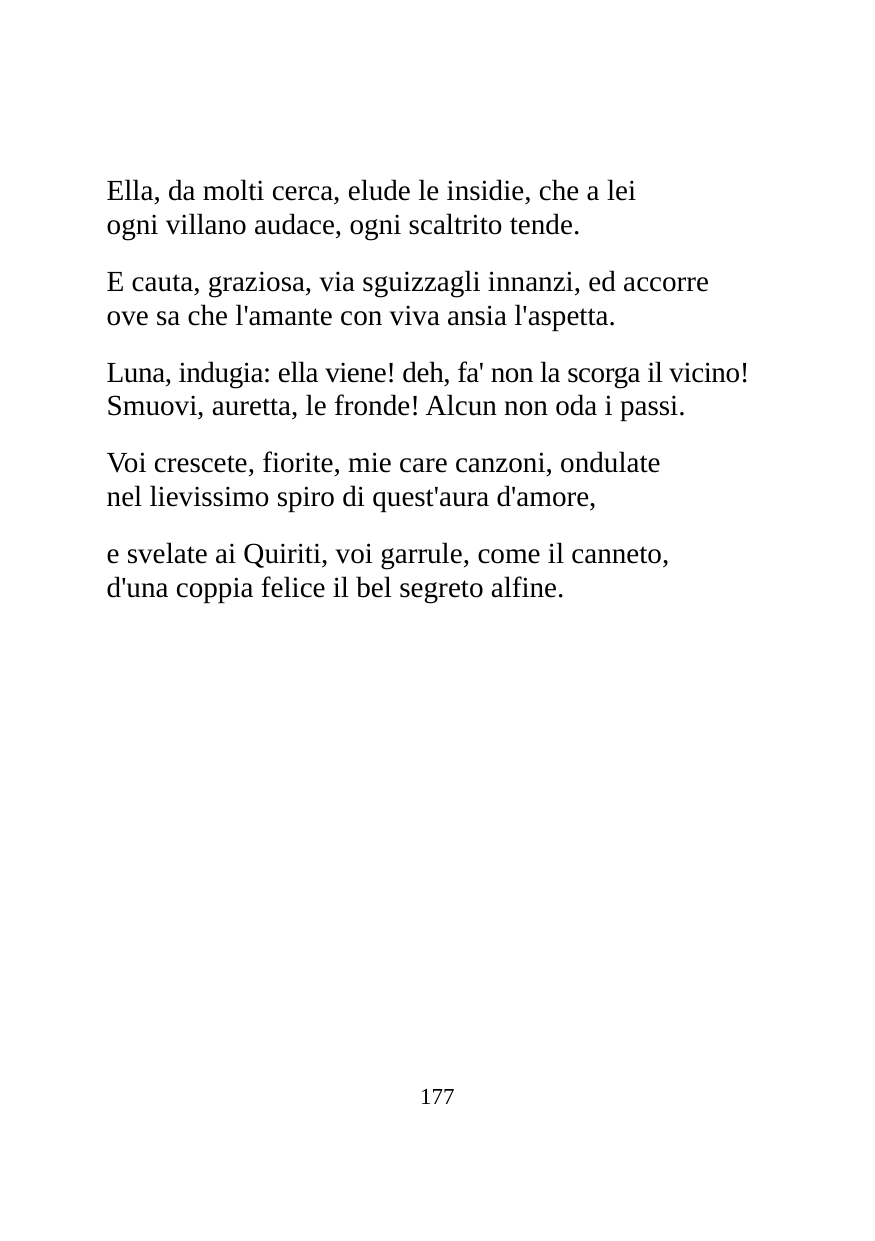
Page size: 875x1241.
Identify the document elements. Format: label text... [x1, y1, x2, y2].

text ove sa che l'amante con viva ansia l'aspetta. [106, 298, 768, 331]
text E cauta, graziosa, via sguizzagli innanzi, ed accorre [106, 264, 768, 298]
text e svelate ai Quiriti, voi garrule, come il canneto, [106, 536, 768, 570]
text nel lievissimo spiro di quest'aura d'amore, [106, 479, 768, 513]
text Ella, da molti cerca, elude le insidie, che a lei [106, 173, 768, 207]
text ogni villano audace, ogni scaltrito tende. [106, 207, 768, 241]
text Luna, indugia: ella viene! deh, fa' non la scorga il vicino! [106, 355, 768, 388]
text d'una coppia felice il bel segreto alfine. [106, 570, 768, 603]
text Smuovi, auretta, le fronde! Alcun non oda i passi. [106, 388, 768, 422]
text Voi crescete, fiorite, mie care canzoni, ondulate [106, 446, 768, 479]
